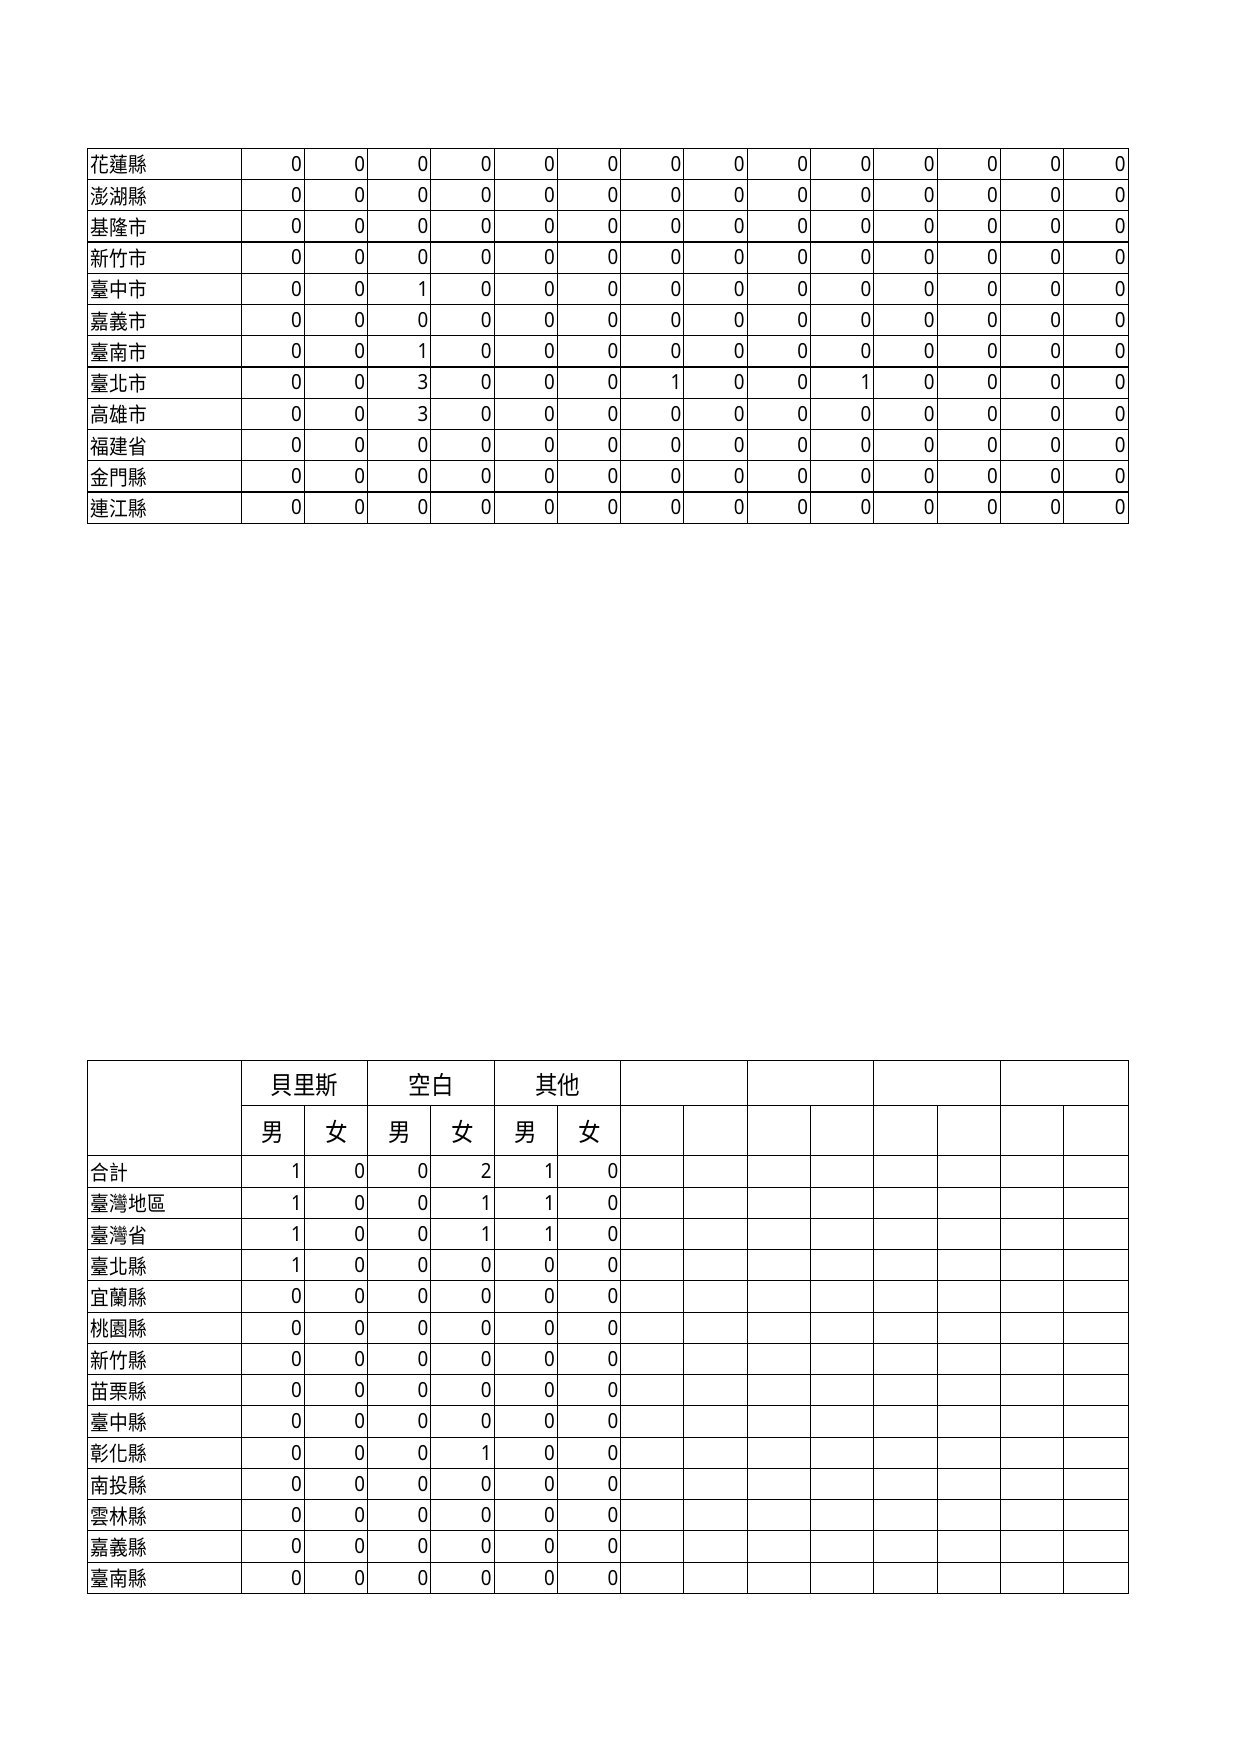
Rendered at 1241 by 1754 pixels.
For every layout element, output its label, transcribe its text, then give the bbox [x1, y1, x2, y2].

table_cell 0 [1064, 180, 1128, 210]
table_cell 0 [938, 305, 1000, 335]
table_cell 0 [1001, 305, 1063, 335]
table_cell 0 [874, 305, 937, 335]
table_cell 0 [431, 461, 494, 491]
table_cell 0 [811, 149, 873, 179]
table_cell 新竹縣 [88, 1344, 241, 1374]
table_cell 0 [558, 461, 620, 491]
table_cell 桃園縣 [88, 1313, 241, 1343]
table_cell 0 [368, 1250, 430, 1280]
table_cell 0 [1064, 493, 1128, 523]
table_cell 0 [431, 1469, 494, 1499]
table_cell 0 [305, 180, 367, 210]
table_cell 0 [748, 149, 810, 179]
table_cell 0 [874, 399, 937, 429]
table_cell 0 [874, 461, 937, 491]
table_cell 0 [684, 336, 747, 366]
table_cell [938, 1250, 1000, 1280]
table_cell 0 [748, 399, 810, 429]
table_cell [684, 1313, 747, 1343]
table_cell 雲林縣 [88, 1500, 241, 1530]
table_cell [684, 1250, 747, 1280]
table_cell 臺北縣 [88, 1250, 241, 1280]
table_cell 苗栗縣 [88, 1375, 241, 1405]
table_cell 0 [242, 1344, 304, 1374]
table_cell 0 [811, 305, 873, 335]
table_cell 0 [368, 1563, 430, 1593]
table_cell [1064, 1106, 1128, 1155]
table_cell [1064, 1281, 1128, 1312]
table_cell [811, 1500, 873, 1530]
table_cell 0 [495, 1406, 557, 1437]
table_cell 0 [1001, 336, 1063, 366]
table_cell 0 [558, 1438, 620, 1468]
table_cell 0 [811, 399, 873, 429]
table_cell [621, 1469, 683, 1499]
table_cell 0 [558, 1156, 620, 1187]
table_cell [1001, 1156, 1063, 1187]
table_cell 2 [431, 1156, 494, 1187]
table_cell 0 [368, 461, 430, 491]
table_cell 0 [305, 1313, 367, 1343]
table_cell 0 [938, 368, 1000, 398]
table_cell 女 [305, 1106, 367, 1155]
table_cell [938, 1219, 1000, 1249]
table_cell 0 [495, 336, 557, 366]
table_cell 1 [431, 1438, 494, 1468]
table_cell 0 [558, 1313, 620, 1343]
table_cell [684, 1563, 747, 1593]
table_cell 0 [305, 368, 367, 398]
table_cell [874, 1344, 937, 1374]
table_cell 0 [748, 430, 810, 460]
table_cell 0 [811, 243, 873, 273]
table_cell 0 [558, 211, 620, 241]
table_cell [748, 1106, 810, 1155]
table_cell [1001, 1344, 1063, 1374]
table_cell 0 [242, 430, 304, 460]
table_cell 0 [242, 336, 304, 366]
table_cell 0 [368, 211, 430, 241]
table_cell 0 [305, 149, 367, 179]
table_cell [748, 1188, 810, 1218]
table_cell 0 [558, 1219, 620, 1249]
table_cell 0 [1001, 430, 1063, 460]
table_cell 0 [242, 305, 304, 335]
table_cell [684, 1188, 747, 1218]
table_cell 0 [1001, 243, 1063, 273]
table_cell 0 [305, 1281, 367, 1312]
table_cell 1 [368, 274, 430, 304]
table_cell 0 [1064, 274, 1128, 304]
table_header [874, 1061, 1000, 1105]
table_cell 0 [1064, 243, 1128, 273]
table_cell 0 [1064, 211, 1128, 241]
table_cell [874, 1219, 937, 1249]
table_cell 0 [242, 180, 304, 210]
table_cell 0 [558, 1531, 620, 1562]
table_cell 0 [431, 1344, 494, 1374]
table_header 空白 [368, 1061, 494, 1105]
table_cell 男 [368, 1106, 430, 1155]
table_cell [811, 1531, 873, 1562]
table_cell 宜蘭縣 [88, 1281, 241, 1312]
table_cell [684, 1469, 747, 1499]
table_cell [748, 1344, 810, 1374]
table_cell 0 [684, 368, 747, 398]
table_cell [621, 1281, 683, 1312]
table_cell 0 [684, 430, 747, 460]
table_cell 0 [621, 430, 683, 460]
table_cell 0 [368, 1344, 430, 1374]
table_cell [1001, 1438, 1063, 1468]
table_cell [811, 1313, 873, 1343]
table_cell 0 [938, 180, 1000, 210]
table_cell [684, 1500, 747, 1530]
table_cell [748, 1406, 810, 1437]
table_cell 0 [368, 243, 430, 273]
table_cell [1064, 1500, 1128, 1530]
table_cell 0 [558, 336, 620, 366]
table_cell 嘉義市 [88, 305, 241, 335]
table_cell 0 [558, 1188, 620, 1218]
table_cell 1 [242, 1188, 304, 1218]
table_cell 男 [495, 1106, 557, 1155]
table_cell [1001, 1375, 1063, 1405]
table_cell [621, 1313, 683, 1343]
table_cell 0 [242, 1469, 304, 1499]
table_cell 0 [368, 430, 430, 460]
table_cell 0 [938, 430, 1000, 460]
table_cell 0 [748, 368, 810, 398]
table_cell 新竹市 [88, 243, 241, 273]
table_cell 花蓮縣 [88, 149, 241, 179]
table_cell [748, 1531, 810, 1562]
table_cell 0 [431, 243, 494, 273]
table_cell 0 [558, 1375, 620, 1405]
table_cell 0 [621, 461, 683, 491]
table_cell 0 [305, 1188, 367, 1218]
table_cell 0 [1064, 336, 1128, 366]
table_cell [684, 1531, 747, 1562]
table_cell 0 [1064, 149, 1128, 179]
table_cell 0 [874, 336, 937, 366]
table_cell 0 [495, 461, 557, 491]
table_cell 1 [811, 368, 873, 398]
table_cell 0 [938, 274, 1000, 304]
table_cell 0 [874, 430, 937, 460]
table_cell 彰化縣 [88, 1438, 241, 1468]
table_cell 高雄市 [88, 399, 241, 429]
table_cell [811, 1469, 873, 1499]
table_cell 0 [495, 1281, 557, 1312]
table_cell 0 [368, 1438, 430, 1468]
table_cell [748, 1438, 810, 1468]
table_cell 0 [368, 1156, 430, 1187]
table_cell 0 [495, 430, 557, 460]
table_cell 0 [1001, 149, 1063, 179]
table_cell 0 [811, 180, 873, 210]
table_cell 0 [874, 211, 937, 241]
table_cell 0 [431, 493, 494, 523]
table_header [621, 1061, 747, 1105]
table_cell 0 [242, 211, 304, 241]
table_cell 0 [305, 1500, 367, 1530]
table_cell [1001, 1531, 1063, 1562]
table_cell 1 [621, 368, 683, 398]
table_cell [811, 1281, 873, 1312]
table_cell 0 [431, 1375, 494, 1405]
table_cell 0 [305, 1344, 367, 1374]
table_cell 0 [558, 243, 620, 273]
table_cell 0 [242, 274, 304, 304]
table_cell 3 [368, 399, 430, 429]
table_cell [938, 1469, 1000, 1499]
table_cell 0 [305, 274, 367, 304]
table_cell [1001, 1106, 1063, 1155]
table_cell 0 [431, 1313, 494, 1343]
table_cell [1064, 1188, 1128, 1218]
table_cell [621, 1438, 683, 1468]
table_cell 0 [242, 1563, 304, 1593]
table_cell [1001, 1281, 1063, 1312]
table_cell 0 [621, 336, 683, 366]
table_cell 0 [558, 368, 620, 398]
table_cell [811, 1188, 873, 1218]
table_cell 0 [621, 399, 683, 429]
table_cell 0 [558, 1250, 620, 1280]
table_cell 0 [305, 1438, 367, 1468]
table_cell 0 [305, 399, 367, 429]
table_cell 0 [938, 211, 1000, 241]
table_cell 0 [1064, 430, 1128, 460]
table_cell 0 [684, 493, 747, 523]
table_cell 1 [368, 336, 430, 366]
table_cell [1064, 1406, 1128, 1437]
table_cell 0 [874, 274, 937, 304]
table_cell 0 [748, 211, 810, 241]
table_cell 0 [811, 430, 873, 460]
table_cell [748, 1500, 810, 1530]
table_cell [874, 1563, 937, 1593]
table_cell 1 [242, 1156, 304, 1187]
table_cell 0 [305, 1156, 367, 1187]
table_cell 1 [431, 1219, 494, 1249]
table_cell [874, 1438, 937, 1468]
table_cell 0 [242, 1281, 304, 1312]
table_cell [874, 1469, 937, 1499]
table_cell [874, 1313, 937, 1343]
table_cell 0 [938, 149, 1000, 179]
table_cell 0 [621, 211, 683, 241]
table_cell [938, 1156, 1000, 1187]
table_cell 0 [495, 180, 557, 210]
table_cell 0 [242, 1313, 304, 1343]
table_cell 0 [242, 1438, 304, 1468]
table_cell 0 [305, 430, 367, 460]
table_cell 0 [495, 1375, 557, 1405]
table_cell 0 [242, 461, 304, 491]
table_cell 0 [305, 1375, 367, 1405]
table_cell 0 [495, 274, 557, 304]
table_cell 0 [558, 399, 620, 429]
table_cell 女 [558, 1106, 620, 1155]
table_cell [748, 1219, 810, 1249]
table_cell [1001, 1313, 1063, 1343]
table_cell [938, 1531, 1000, 1562]
table_cell 0 [684, 305, 747, 335]
table_cell [1064, 1531, 1128, 1562]
table_cell 0 [684, 274, 747, 304]
table_header 貝里斯 [242, 1061, 367, 1105]
table_cell [874, 1281, 937, 1312]
table_cell 0 [874, 180, 937, 210]
table_cell 0 [938, 461, 1000, 491]
table_cell 0 [305, 461, 367, 491]
table_cell 0 [1064, 399, 1128, 429]
table_cell [811, 1438, 873, 1468]
table_cell 0 [558, 430, 620, 460]
table_cell [1064, 1469, 1128, 1499]
table_cell 0 [368, 1531, 430, 1562]
table_cell 0 [431, 1281, 494, 1312]
table_cell 0 [495, 1531, 557, 1562]
table_header [88, 1061, 241, 1155]
table_cell [1064, 1156, 1128, 1187]
table_cell 0 [431, 1500, 494, 1530]
table_cell [748, 1563, 810, 1593]
table_cell 嘉義縣 [88, 1531, 241, 1562]
table_cell [748, 1281, 810, 1312]
table_cell 0 [368, 1375, 430, 1405]
table_cell [684, 1375, 747, 1405]
table_cell 0 [558, 1563, 620, 1593]
table_cell 0 [431, 180, 494, 210]
table_cell 0 [811, 211, 873, 241]
table_cell [621, 1375, 683, 1405]
table_cell 0 [495, 1250, 557, 1280]
table_cell 0 [811, 493, 873, 523]
table_cell 0 [368, 493, 430, 523]
table_cell 0 [242, 243, 304, 273]
table_cell 0 [1064, 305, 1128, 335]
table_cell 0 [621, 274, 683, 304]
table_cell 0 [305, 305, 367, 335]
table_cell [811, 1106, 873, 1155]
table_cell [811, 1344, 873, 1374]
table_cell 合計 [88, 1156, 241, 1187]
table_cell 0 [242, 149, 304, 179]
table_cell [938, 1500, 1000, 1530]
table_cell 0 [811, 274, 873, 304]
table_cell 福建省 [88, 430, 241, 460]
table_cell 0 [558, 493, 620, 523]
table_cell 0 [431, 274, 494, 304]
table_cell 0 [684, 243, 747, 273]
table_cell 臺中縣 [88, 1406, 241, 1437]
table_cell [811, 1250, 873, 1280]
table_cell [811, 1406, 873, 1437]
table_cell 0 [874, 243, 937, 273]
table_cell 0 [938, 336, 1000, 366]
table_cell [1064, 1344, 1128, 1374]
table_cell 1 [242, 1219, 304, 1249]
table_cell [811, 1219, 873, 1249]
table_cell 臺南縣 [88, 1563, 241, 1593]
table_cell [684, 1156, 747, 1187]
table_cell [874, 1188, 937, 1218]
table_cell [621, 1219, 683, 1249]
table_cell 0 [558, 180, 620, 210]
table_cell 0 [1064, 368, 1128, 398]
table_cell 0 [242, 1500, 304, 1530]
table_cell [874, 1250, 937, 1280]
table_cell 0 [242, 368, 304, 398]
table_cell 0 [558, 149, 620, 179]
table_cell 0 [305, 1563, 367, 1593]
table_cell 0 [748, 336, 810, 366]
table_cell [874, 1375, 937, 1405]
table_cell 0 [558, 1406, 620, 1437]
table_cell 0 [1064, 461, 1128, 491]
table_cell 0 [495, 211, 557, 241]
table_cell 1 [431, 1188, 494, 1218]
table_cell 0 [938, 399, 1000, 429]
table_cell 3 [368, 368, 430, 398]
table_cell 0 [242, 1375, 304, 1405]
table_cell [1001, 1219, 1063, 1249]
table_cell 0 [305, 1219, 367, 1249]
table_cell [621, 1156, 683, 1187]
table_cell 0 [368, 1469, 430, 1499]
table_cell 0 [431, 1250, 494, 1280]
table_cell 0 [368, 1313, 430, 1343]
table_cell 0 [368, 1281, 430, 1312]
table_cell 0 [748, 243, 810, 273]
table_cell 0 [621, 493, 683, 523]
table_cell [1064, 1375, 1128, 1405]
table_cell 0 [621, 305, 683, 335]
table_cell 0 [874, 368, 937, 398]
table_cell 0 [305, 211, 367, 241]
table_cell [1001, 1250, 1063, 1280]
table_cell 0 [368, 1406, 430, 1437]
table_cell 0 [558, 1344, 620, 1374]
table_cell 0 [938, 243, 1000, 273]
table_cell 連江縣 [88, 493, 241, 523]
table_cell 0 [305, 1469, 367, 1499]
table_cell 0 [431, 336, 494, 366]
table_cell 0 [558, 1500, 620, 1530]
table_cell 0 [495, 1313, 557, 1343]
table_cell 0 [305, 336, 367, 366]
table_cell 0 [684, 461, 747, 491]
table_cell 0 [495, 1344, 557, 1374]
table_cell [1001, 1500, 1063, 1530]
table_cell [684, 1344, 747, 1374]
table_cell [1064, 1250, 1128, 1280]
table_cell 0 [684, 211, 747, 241]
table_cell 基隆市 [88, 211, 241, 241]
table_cell [1001, 1563, 1063, 1593]
table_cell 0 [305, 1250, 367, 1280]
table_cell 0 [495, 1563, 557, 1593]
table_cell [811, 1375, 873, 1405]
table_cell 女 [431, 1106, 494, 1155]
table_cell 0 [368, 149, 430, 179]
table_cell [684, 1219, 747, 1249]
table_cell [621, 1344, 683, 1374]
table_cell [621, 1188, 683, 1218]
table_cell [621, 1106, 683, 1155]
table_cell [748, 1375, 810, 1405]
table_cell [938, 1106, 1000, 1155]
table_cell [621, 1563, 683, 1593]
table_cell [938, 1188, 1000, 1218]
table_cell 0 [748, 274, 810, 304]
table_cell [1064, 1563, 1128, 1593]
table_cell [748, 1250, 810, 1280]
table_cell 0 [242, 493, 304, 523]
table_cell 臺南市 [88, 336, 241, 366]
table_cell [621, 1500, 683, 1530]
table_cell 臺北市 [88, 368, 241, 398]
table_cell 臺灣省 [88, 1219, 241, 1249]
table_cell [938, 1313, 1000, 1343]
table_cell 0 [431, 399, 494, 429]
table_cell 0 [748, 493, 810, 523]
table_cell [1064, 1438, 1128, 1468]
table_header 其他 [495, 1061, 620, 1105]
table_cell 0 [242, 399, 304, 429]
table_cell [1001, 1188, 1063, 1218]
table_cell 0 [431, 1406, 494, 1437]
table_cell 0 [558, 1469, 620, 1499]
table_cell [748, 1156, 810, 1187]
table_cell [748, 1469, 810, 1499]
table_cell [874, 1406, 937, 1437]
table_cell 0 [368, 1188, 430, 1218]
table_cell 0 [495, 493, 557, 523]
table_cell 臺中市 [88, 274, 241, 304]
table_cell 0 [558, 274, 620, 304]
table_cell [938, 1563, 1000, 1593]
table_cell 1 [495, 1219, 557, 1249]
table_cell 0 [495, 1469, 557, 1499]
table_cell 金門縣 [88, 461, 241, 491]
table_cell [621, 1406, 683, 1437]
table_cell 0 [305, 243, 367, 273]
table_cell [938, 1344, 1000, 1374]
table_cell [938, 1375, 1000, 1405]
table_cell 0 [431, 149, 494, 179]
table_cell 0 [495, 368, 557, 398]
table_cell [938, 1406, 1000, 1437]
table_cell 1 [242, 1250, 304, 1280]
table_cell 1 [495, 1156, 557, 1187]
table_cell 0 [1001, 180, 1063, 210]
table_cell 0 [621, 243, 683, 273]
table_cell 0 [1001, 274, 1063, 304]
table_cell [1001, 1406, 1063, 1437]
table_cell 0 [874, 149, 937, 179]
table_cell 0 [431, 305, 494, 335]
table_cell 0 [431, 368, 494, 398]
table_cell 0 [431, 430, 494, 460]
table_cell [684, 1281, 747, 1312]
table_cell 0 [1001, 211, 1063, 241]
table_header [1001, 1061, 1128, 1105]
table_cell [938, 1438, 1000, 1468]
table_cell 0 [684, 399, 747, 429]
table_cell 澎湖縣 [88, 180, 241, 210]
table_cell 0 [305, 493, 367, 523]
table_cell 0 [431, 1531, 494, 1562]
table_cell [874, 1106, 937, 1155]
table_cell 0 [368, 1500, 430, 1530]
table_cell [1064, 1219, 1128, 1249]
table_cell 0 [811, 336, 873, 366]
table_cell 1 [495, 1188, 557, 1218]
table_cell [874, 1156, 937, 1187]
table_cell 0 [558, 305, 620, 335]
table_cell [684, 1406, 747, 1437]
table_cell [748, 1313, 810, 1343]
table_cell [874, 1531, 937, 1562]
table_cell [684, 1106, 747, 1155]
table_cell [874, 1500, 937, 1530]
table_cell [684, 1438, 747, 1468]
table_cell 男 [242, 1106, 304, 1155]
table_cell [811, 1156, 873, 1187]
table_cell [621, 1531, 683, 1562]
table_cell 0 [748, 180, 810, 210]
table_cell 0 [621, 149, 683, 179]
table_cell 0 [495, 1500, 557, 1530]
table_cell 0 [242, 1531, 304, 1562]
table_cell [1001, 1469, 1063, 1499]
table_cell 0 [684, 149, 747, 179]
table_cell 0 [1001, 368, 1063, 398]
table_cell 0 [811, 461, 873, 491]
table_cell [1064, 1313, 1128, 1343]
table_cell 0 [748, 305, 810, 335]
table_cell 0 [495, 243, 557, 273]
table_cell 臺灣地區 [88, 1188, 241, 1218]
table_cell 0 [495, 399, 557, 429]
table_cell 0 [431, 1563, 494, 1593]
table_cell [811, 1563, 873, 1593]
table_cell 0 [1001, 493, 1063, 523]
table_cell 0 [305, 1406, 367, 1437]
table_cell 0 [1001, 399, 1063, 429]
table_header [748, 1061, 873, 1105]
table_cell 0 [368, 180, 430, 210]
table_cell 0 [495, 149, 557, 179]
table_cell 0 [1001, 461, 1063, 491]
table_cell 0 [242, 1406, 304, 1437]
table_cell 0 [368, 1219, 430, 1249]
table_cell 0 [684, 180, 747, 210]
table_cell 0 [305, 1531, 367, 1562]
table_cell 0 [938, 493, 1000, 523]
table_cell 0 [748, 461, 810, 491]
table_cell 0 [621, 180, 683, 210]
table_cell 0 [874, 493, 937, 523]
table_cell 0 [495, 305, 557, 335]
table_cell 0 [558, 1281, 620, 1312]
table_cell 0 [368, 305, 430, 335]
table_cell [938, 1281, 1000, 1312]
table_cell [621, 1250, 683, 1280]
table_cell 0 [495, 1438, 557, 1468]
table_cell 0 [431, 211, 494, 241]
table_cell 南投縣 [88, 1469, 241, 1499]
